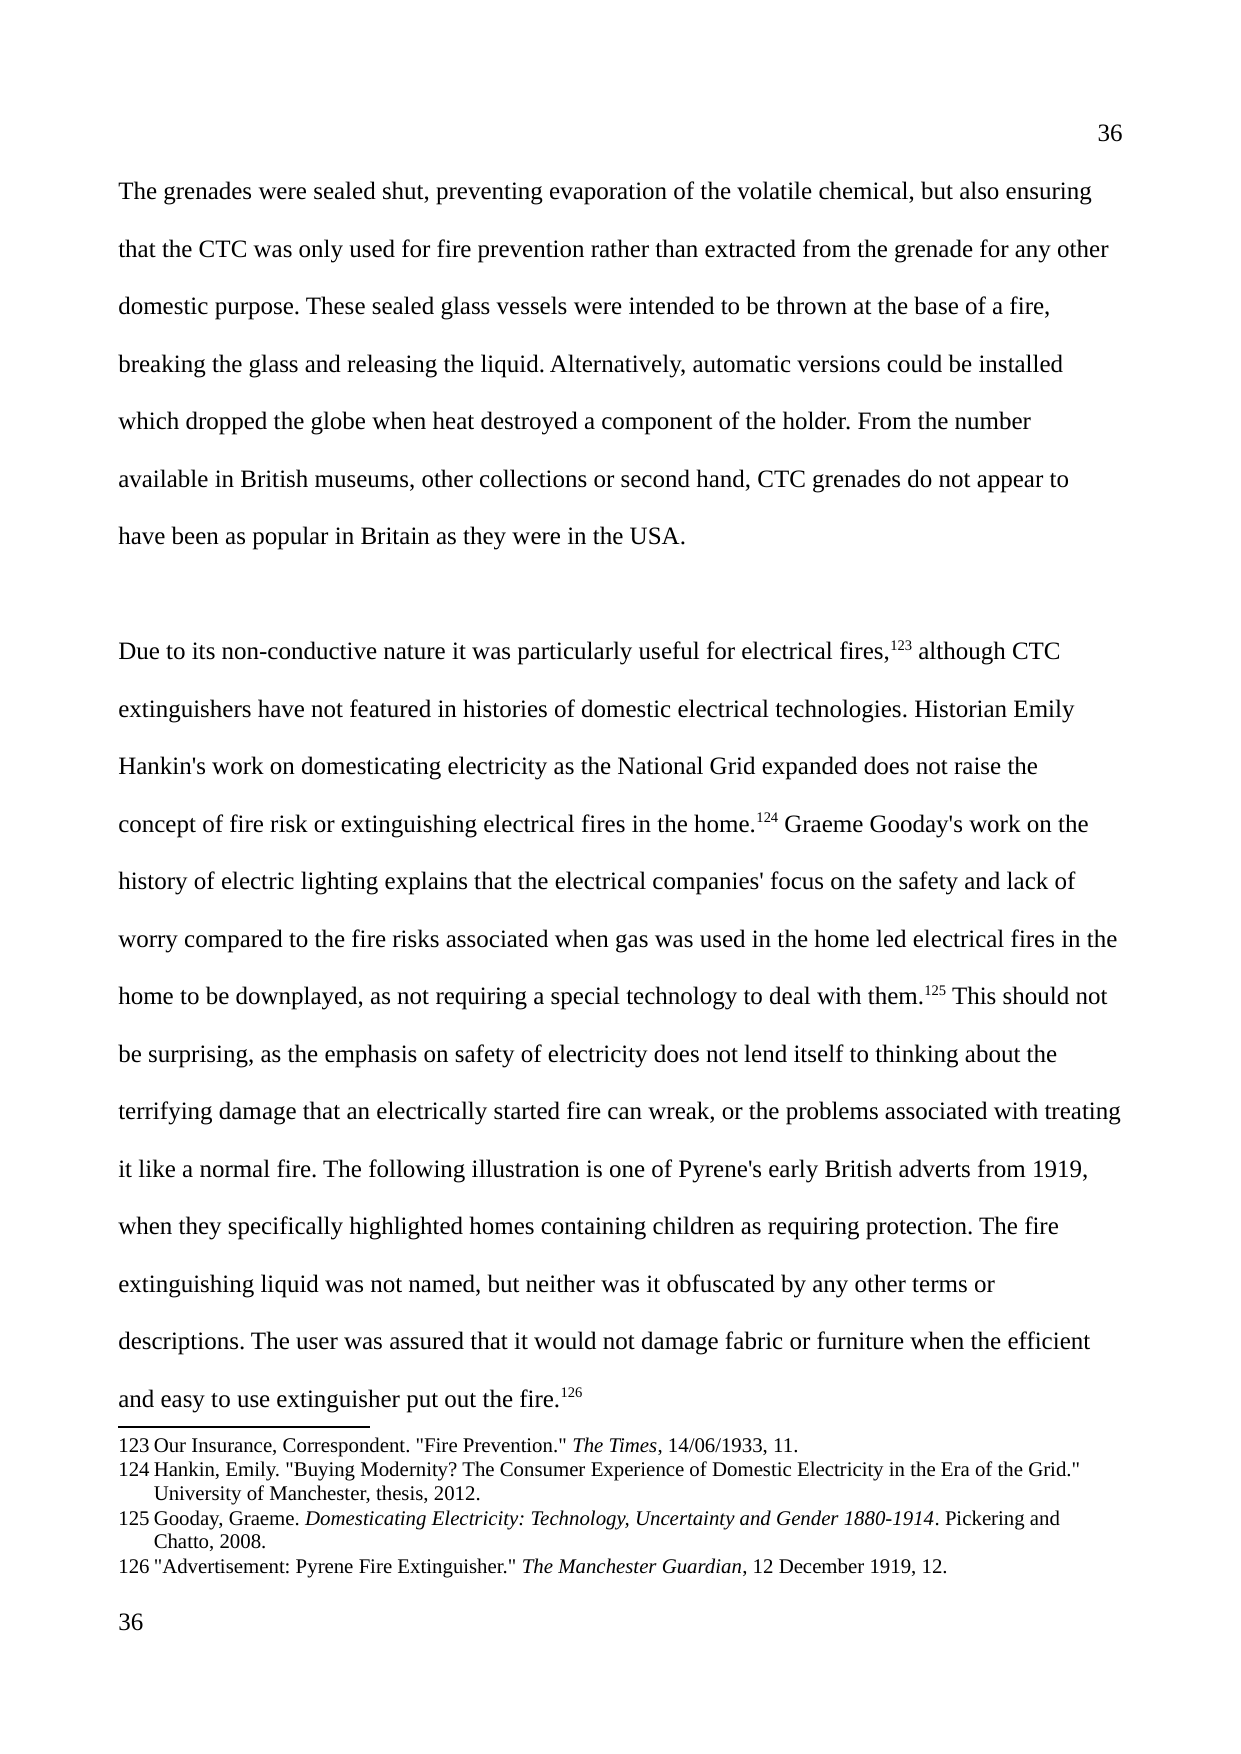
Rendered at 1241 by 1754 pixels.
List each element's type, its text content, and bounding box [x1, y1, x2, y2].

text Hankin, Emily. "Buying Modernity? The Consumer Experience of Domestic Electricity in the Era of the Grid." University of Manchester, thesis, 2012. [118, 1457, 1122, 1505]
text "Advertisement: Pyrene Fire Extinguisher." The Manchester Guardian, 12 December 1919, 12. [118, 1553, 1122, 1578]
text Our Insurance, Correspondent. "Fire Prevention." The Times, 14/06/1933, 11. [118, 1433, 1122, 1457]
text Gooday, Graeme. Domesticating Electricity: Technology, Uncertainty and Gender 1880-1914. Pickering and Chatto, 2008. [118, 1505, 1122, 1553]
text The grenades were sealed shut, preventing evaporation of the volatile chemical, but also ensuring that the CTC was only used for fire prevention rather than extracted from the grenade for any other domestic purpose. These sealed glass vessels were intended to be thrown at the base of a fire, breaking the glass and releasing the liquid. Alternatively, automatic versions could be installed which dropped the globe when heat destroyed a component of the holder. From the number available in British museums, other collections or second hand, CTC grenades do not appear to have been as popular in Britain as they were in the USA. [118, 176, 1122, 550]
text Due to its non-conductive nature it was particularly useful for electrical fires, although CTC extinguishers have not featured in histories of domestic electrical technologies. Historian Emily Hankin's work on domesticating electricity as the National Grid expanded does not raise the concept of fire risk or extinguishing electrical fires in the home. Graeme Gooday's work on the history of electric lighting explains that the electrical companies' focus on the safety and lack of worry compared to the fire risks associated when gas was used in the home led electrical fires in the home to be downplayed, as not requiring a special technology to deal with them. This should not be surprising, as the emphasis on safety of electricity does not lend itself to thinking about the terrifying damage that an electrically started fire can wreak, or the problems associated with treating it like a normal fire. The following illustration is one of Pyrene's early British adverts from 1919, when they specifically highlighted homes containing children as requiring protection. The fire extinguishing liquid was not named, but neither was it obfuscated by any other terms or descriptions. The user was assured that it would not damage fabric or furniture when the efficient and easy to use extinguisher put out the fire. [118, 636, 1122, 1413]
